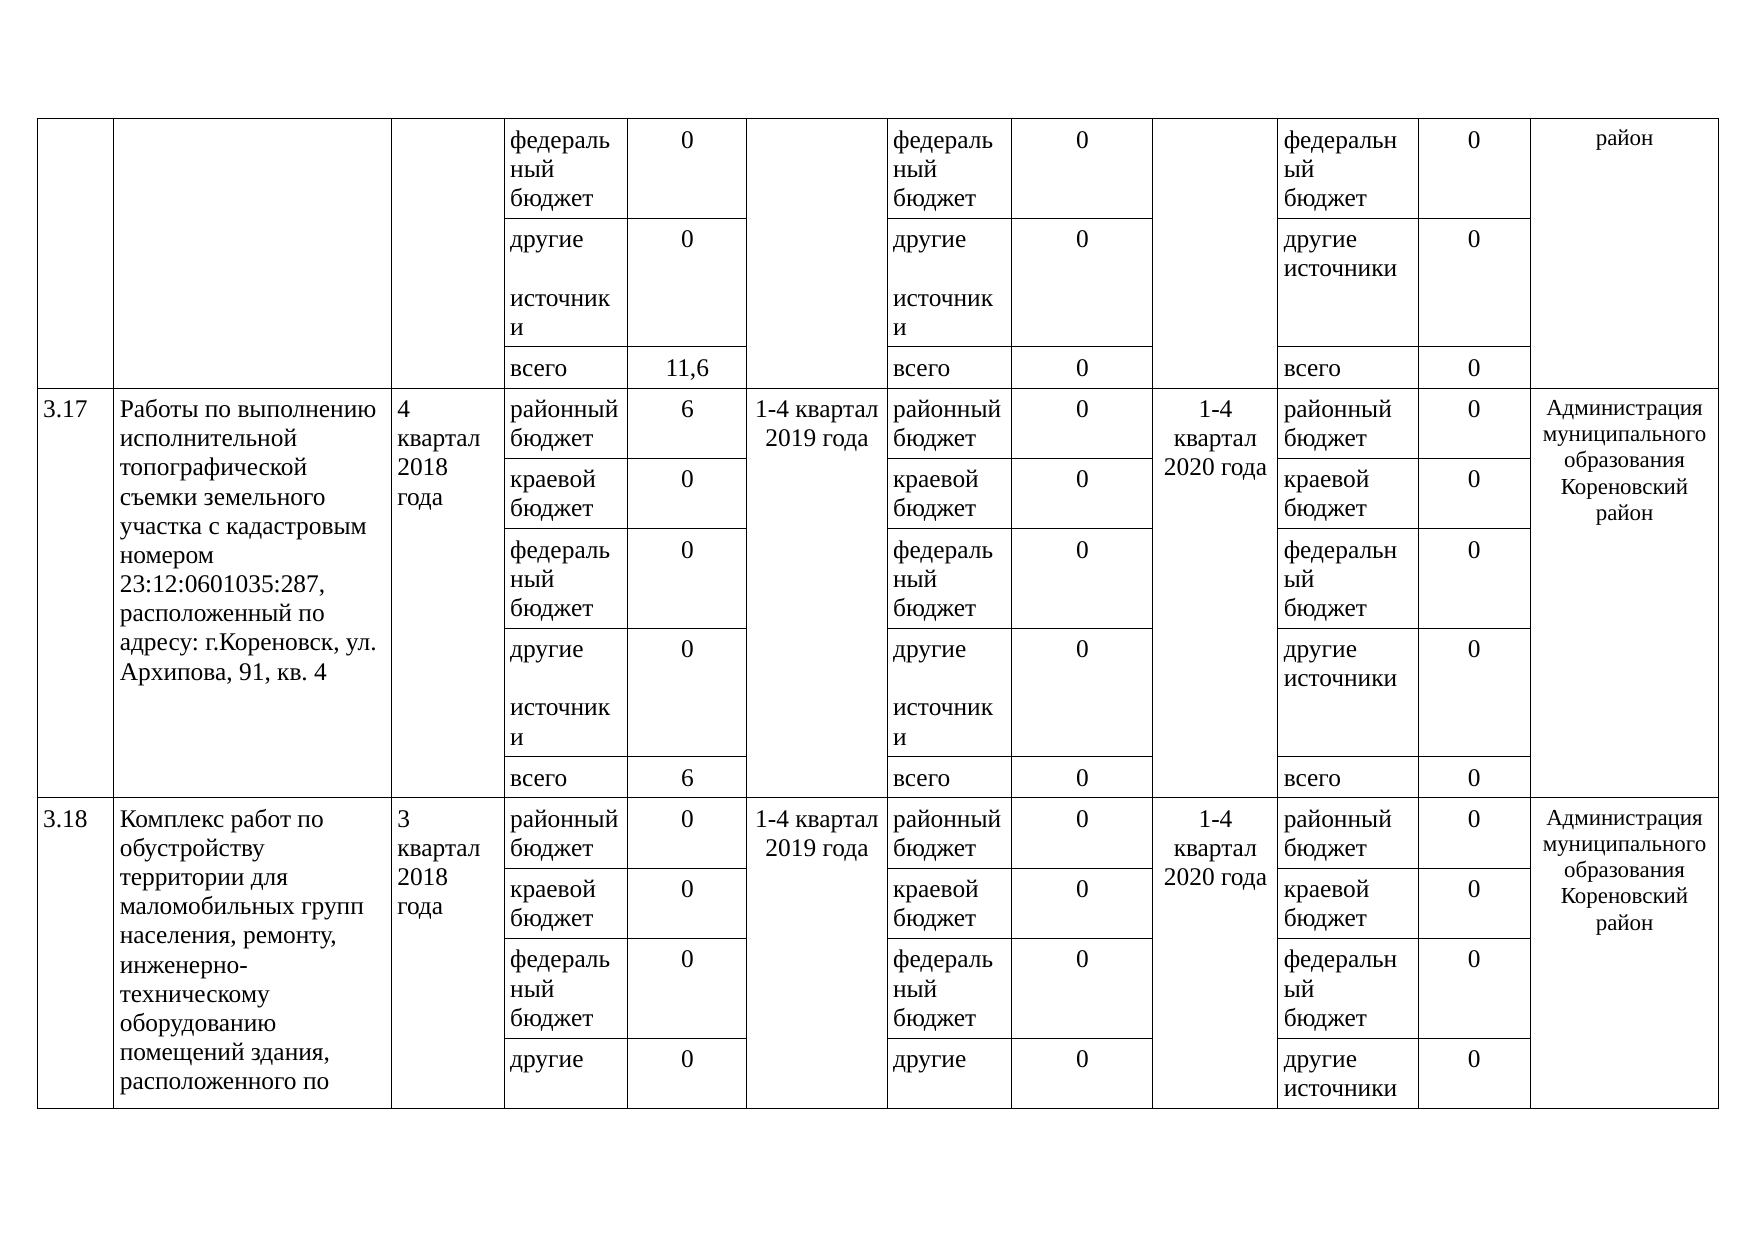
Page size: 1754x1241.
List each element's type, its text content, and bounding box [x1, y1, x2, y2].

table_cell Комплекс работ по обустройству территории для маломобильных групп населения, ремонту, инженерно-техническому оборудованию помещений здания, расположенного по [114, 798, 391, 1108]
table_cell федеральный бюджет [888, 119, 1011, 218]
table_cell районный бюджет [888, 389, 1011, 458]
table_cell другие источники [1278, 1039, 1418, 1108]
table_cell 0 [1012, 757, 1152, 797]
table_cell 1-4 квартал 2020 года [1153, 389, 1277, 797]
table_cell 0 [1419, 629, 1530, 756]
table_cell другие источники [505, 219, 627, 346]
table_cell краевой бюджет [505, 459, 627, 528]
table_cell другие источники [888, 219, 1011, 346]
table_cell 11,6 [628, 347, 746, 387]
table_cell другие источники [888, 629, 1011, 756]
table_cell краевой бюджет [888, 459, 1011, 528]
table_cell другие [505, 1039, 627, 1108]
table_cell другие источники [505, 629, 627, 756]
table_cell 0 [1012, 389, 1152, 458]
table_cell 0 [1419, 1039, 1530, 1108]
table_cell районный бюджет [505, 798, 627, 868]
table_cell районный бюджет [505, 389, 627, 458]
table_cell 0 [1012, 459, 1152, 528]
table_cell всего [888, 757, 1011, 797]
table_cell всего [505, 347, 627, 387]
table_cell 0 [628, 219, 746, 346]
table_cell всего [1278, 757, 1418, 797]
table_cell 0 [628, 869, 746, 938]
table_cell 0 [1419, 798, 1530, 868]
table_cell 0 [1419, 939, 1530, 1037]
table_cell 0 [628, 1039, 746, 1108]
table_cell федеральный бюджет [1278, 939, 1418, 1037]
table_cell районный бюджет [888, 798, 1011, 868]
table_cell 0 [1419, 219, 1530, 346]
table_cell федеральный бюджет [888, 529, 1011, 627]
table_cell 0 [1012, 219, 1152, 346]
table_cell 0 [1419, 757, 1530, 797]
table_cell всего [888, 347, 1011, 387]
table_cell 0 [1419, 389, 1530, 458]
table_cell 3 квартал 2018 года [392, 798, 504, 1108]
table_cell 0 [1012, 629, 1152, 756]
table_cell федеральный бюджет [505, 939, 627, 1037]
table_cell федеральный бюджет [1278, 529, 1418, 627]
table_cell 0 [1012, 119, 1152, 218]
table_cell 0 [628, 939, 746, 1037]
table_cell другие источники [1278, 219, 1418, 346]
table_cell 0 [1419, 119, 1530, 218]
table_cell 6 [628, 389, 746, 458]
table_cell [747, 119, 887, 387]
table_cell 3.17 [38, 389, 113, 797]
table_cell 3.18 [38, 798, 113, 1108]
table_cell другие [888, 1039, 1011, 1108]
table_cell 0 [628, 629, 746, 756]
table_cell краевой бюджет [1278, 459, 1418, 528]
table_cell Работы по выполнению исполнительной топографической съемки земельного участка с кадастровым номером 23:12:0601035:287, расположенный по адресу: г.Кореновск, ул. Архипова, 91, кв. 4 [114, 389, 391, 797]
table_cell другие источники [1278, 629, 1418, 756]
table_cell 0 [628, 459, 746, 528]
table_cell 0 [1419, 459, 1530, 528]
table_cell краевой бюджет [888, 869, 1011, 938]
table_cell 0 [1419, 869, 1530, 938]
table_cell всего [1278, 347, 1418, 387]
table_cell 0 [1012, 1039, 1152, 1108]
table_cell [114, 119, 391, 387]
table_cell 0 [1012, 869, 1152, 938]
table_cell 0 [1419, 347, 1530, 387]
table_cell Администрация муниципального образования Кореновский район [1531, 389, 1718, 797]
table_cell [392, 119, 504, 387]
table_cell 0 [1012, 939, 1152, 1037]
table_cell 0 [1012, 798, 1152, 868]
table_cell краевой бюджет [505, 869, 627, 938]
table_cell 0 [1012, 529, 1152, 627]
table_cell 0 [628, 529, 746, 627]
table_cell федеральный бюджет [505, 119, 627, 218]
table_cell 4 квартал 2018 года [392, 389, 504, 797]
table_cell 1-4 квартал 2019 года [747, 798, 887, 1108]
table_cell 0 [1419, 529, 1530, 627]
table_cell 1-4 квартал 2019 года [747, 389, 887, 797]
table_cell 0 [628, 119, 746, 218]
table_cell Администрация муниципального образования Кореновский район [1531, 798, 1718, 1108]
table_cell 0 [1012, 347, 1152, 387]
table_cell районный бюджет [1278, 798, 1418, 868]
table_cell всего [505, 757, 627, 797]
table_cell [1153, 119, 1277, 387]
table_cell районный бюджет [1278, 389, 1418, 458]
table_cell район [1531, 119, 1718, 387]
table_cell 6 [628, 757, 746, 797]
table_cell 1-4 квартал 2020 года [1153, 798, 1277, 1108]
table_cell 0 [628, 798, 746, 868]
table_cell федеральный бюджет [888, 939, 1011, 1037]
table_cell [38, 119, 113, 387]
table_cell краевой бюджет [1278, 869, 1418, 938]
table_cell федеральный бюджет [1278, 119, 1418, 218]
table_cell федеральный бюджет [505, 529, 627, 627]
